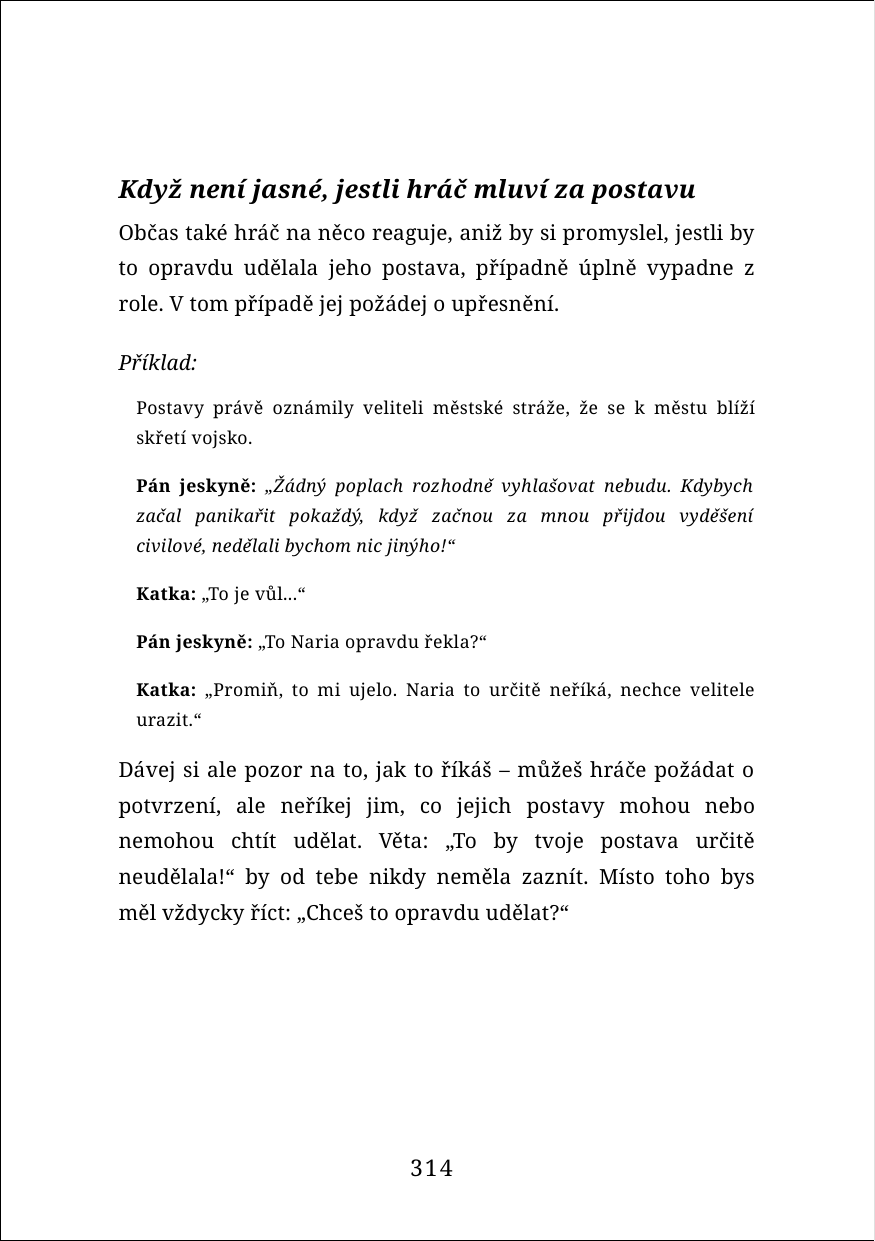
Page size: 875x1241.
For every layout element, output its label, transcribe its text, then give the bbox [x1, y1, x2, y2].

text Pán jeskyně: „Žádný poplach rozhodně vyhlašovat nebudu. Kdybych začal panikařit pokaždý, když začnou za mnou přijdou vyděšení civilové, nedělali bychom nic jinýho!“ [136, 473, 756, 558]
text Občas také hráč na něco reaguje, aniž by si promyslel, jestli by to opravdu udělala jeho postava, případně úplně vypadne z role. V tom případě jej požádej o upřesnění. [118, 218, 756, 317]
subtitle Když není jasné, jestli hráč mluví za postavu [118, 172, 756, 206]
text Postavy právě oznámily veliteli městské stráže, že se k městu blíží skřetí vojsko. [136, 395, 756, 449]
text Katka: „To je vůl...“ [136, 582, 756, 606]
text Příklad: [118, 348, 756, 376]
text Pán jeskyně: „To Naria opravdu řekla?“ [136, 629, 756, 654]
text Katka: „Promiň, to mi ujelo. Naria to určitě neříká, nechce velitele urazit.“ [136, 677, 756, 732]
text Dávej si ale pozor na to, jak to říkáš – můžeš hráče požádat o potvrzení, ale neříkej jim, co jejich postavy mohou nebo nemohou chtít udělat. Věta: „To by tvoje postava určitě neudělala!“ by od tebe nikdy neměla zaznít. Místo toho bys měl vždycky říct: „Chceš to opravdu udělat?“ [118, 756, 756, 926]
